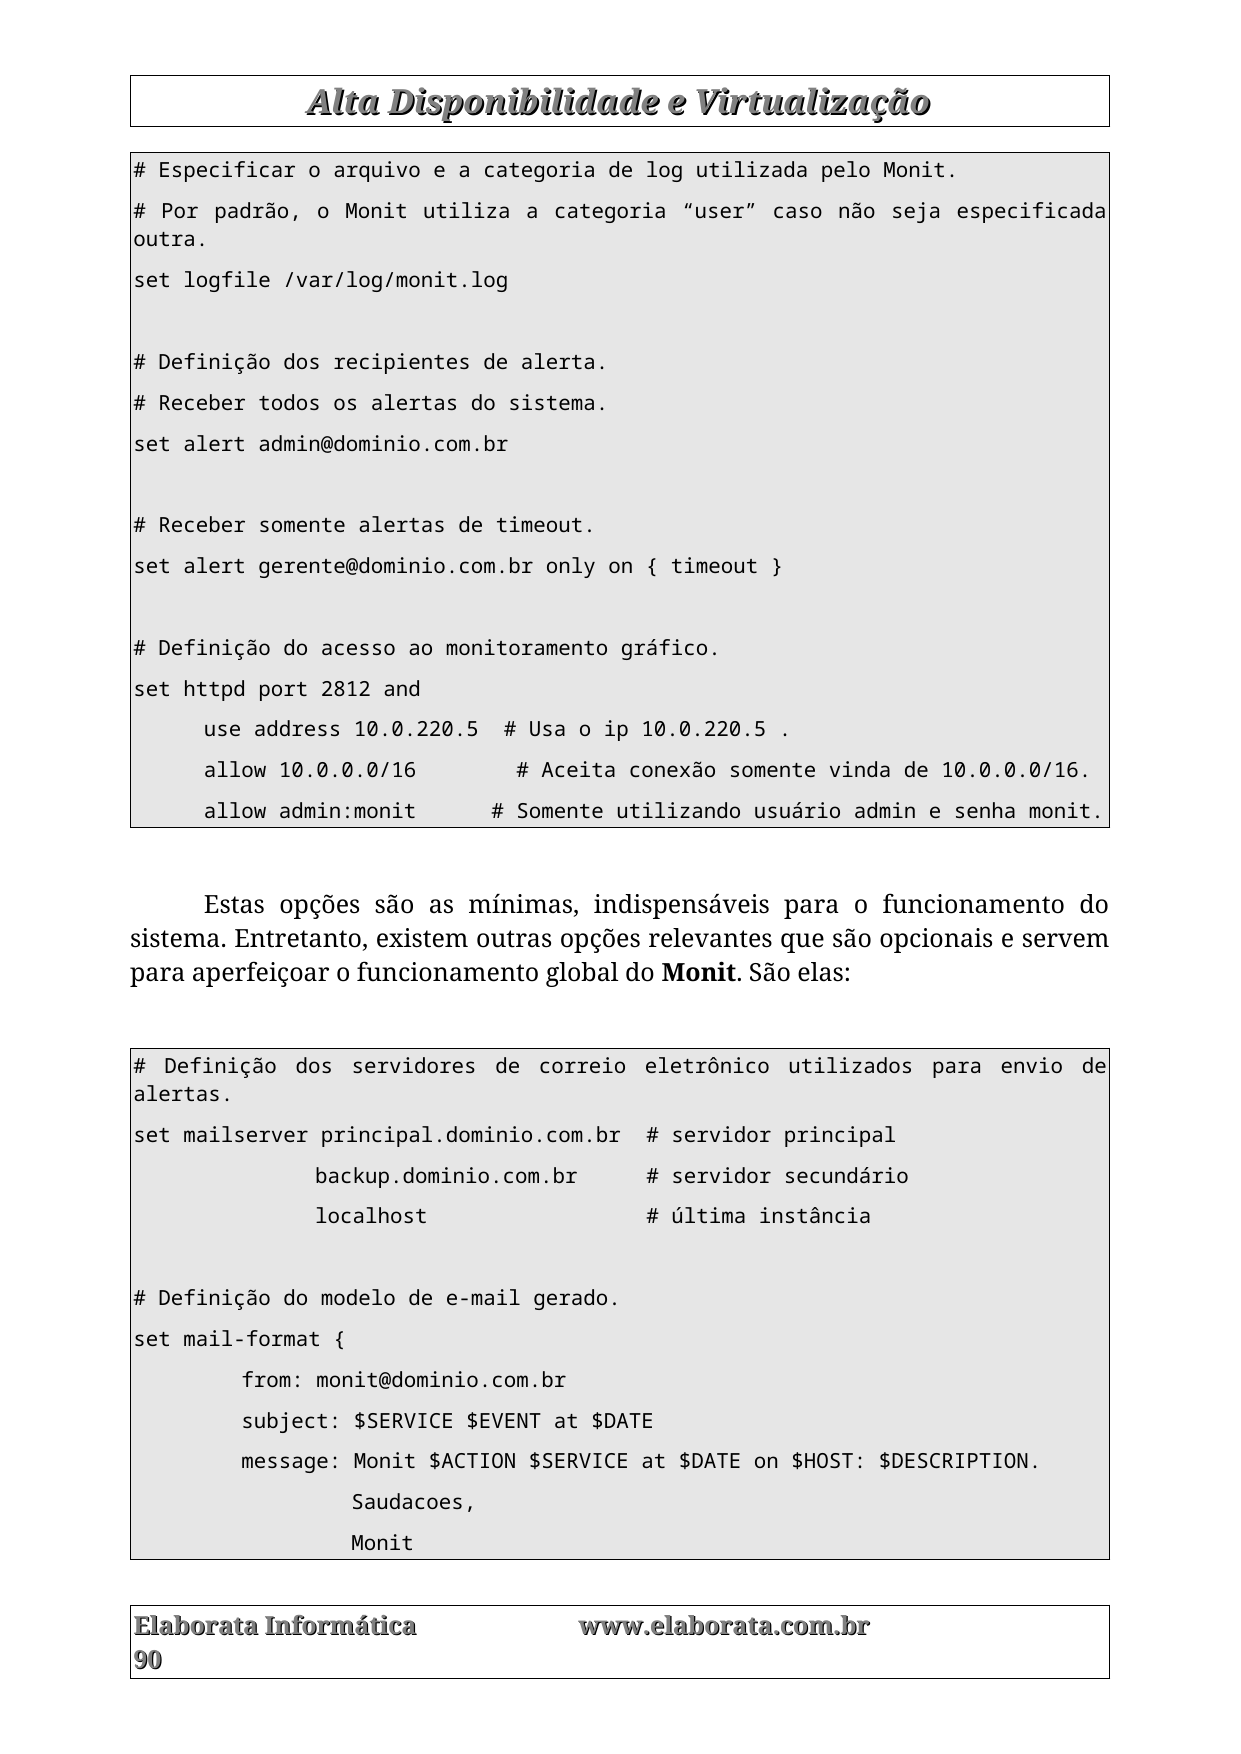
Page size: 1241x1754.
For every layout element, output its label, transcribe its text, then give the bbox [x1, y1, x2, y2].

text set mailserver principal.dominio.com.br # servidor principal [131, 1117, 1109, 1148]
text Monit [131, 1525, 1109, 1559]
text set mail-format { [131, 1321, 1109, 1353]
text # Definição do modelo de e-mail gerado. [131, 1280, 1109, 1312]
text # Receber somente alertas de timeout. [131, 507, 1109, 539]
text from: monit@dominio.com.br [131, 1362, 1109, 1393]
text Saudacoes, [131, 1484, 1109, 1516]
text message: Monit $ACTION $SERVICE at $DATE on $HOST: $DESCRIPTION. [131, 1443, 1109, 1475]
text Estas opções são as mínimas, indispensáveis para o funcionamento do sistema. Entretanto, existem outras opções relevantes que são opcionais e servem para aperfeiçoar o funcionamento global do Monit. São elas: [130, 887, 1110, 989]
text subject: $SERVICE $EVENT at $DATE [131, 1403, 1109, 1434]
text # Definição dos servidores de correio eletrônico utilizados para envio de alertas. [131, 1049, 1109, 1108]
text # Receber todos os alertas do sistema. [131, 385, 1109, 416]
text localhost # última instância [131, 1198, 1109, 1230]
text set logfile /var/log/monit.log [131, 262, 1109, 294]
text backup.dominio.com.br # servidor secundário [131, 1158, 1109, 1189]
text set alert admin@dominio.com.br [131, 426, 1109, 457]
text # Definição dos recipientes de alerta. [131, 344, 1109, 375]
text allow admin:monit # Somente utilizando usuário admin e senha monit. [131, 793, 1109, 827]
text set httpd port 2812 and [131, 671, 1109, 702]
text use address 10.0.220.5 # Usa o ip 10.0.220.5 . [131, 711, 1109, 743]
text # Por padrão, o Monit utiliza a categoria “user” caso não seja especificada outra. [131, 193, 1109, 253]
text # Definição do acesso ao monitoramento gráfico. [131, 630, 1109, 661]
text # Especificar o arquivo e a categoria de log utilizada pelo Monit. [131, 153, 1109, 184]
text set alert gerente@dominio.com.br only on { timeout } [131, 548, 1109, 579]
text allow 10.0.0.0/16 # Aceita conexão somente vinda de 10.0.0.0/16. [131, 752, 1109, 784]
